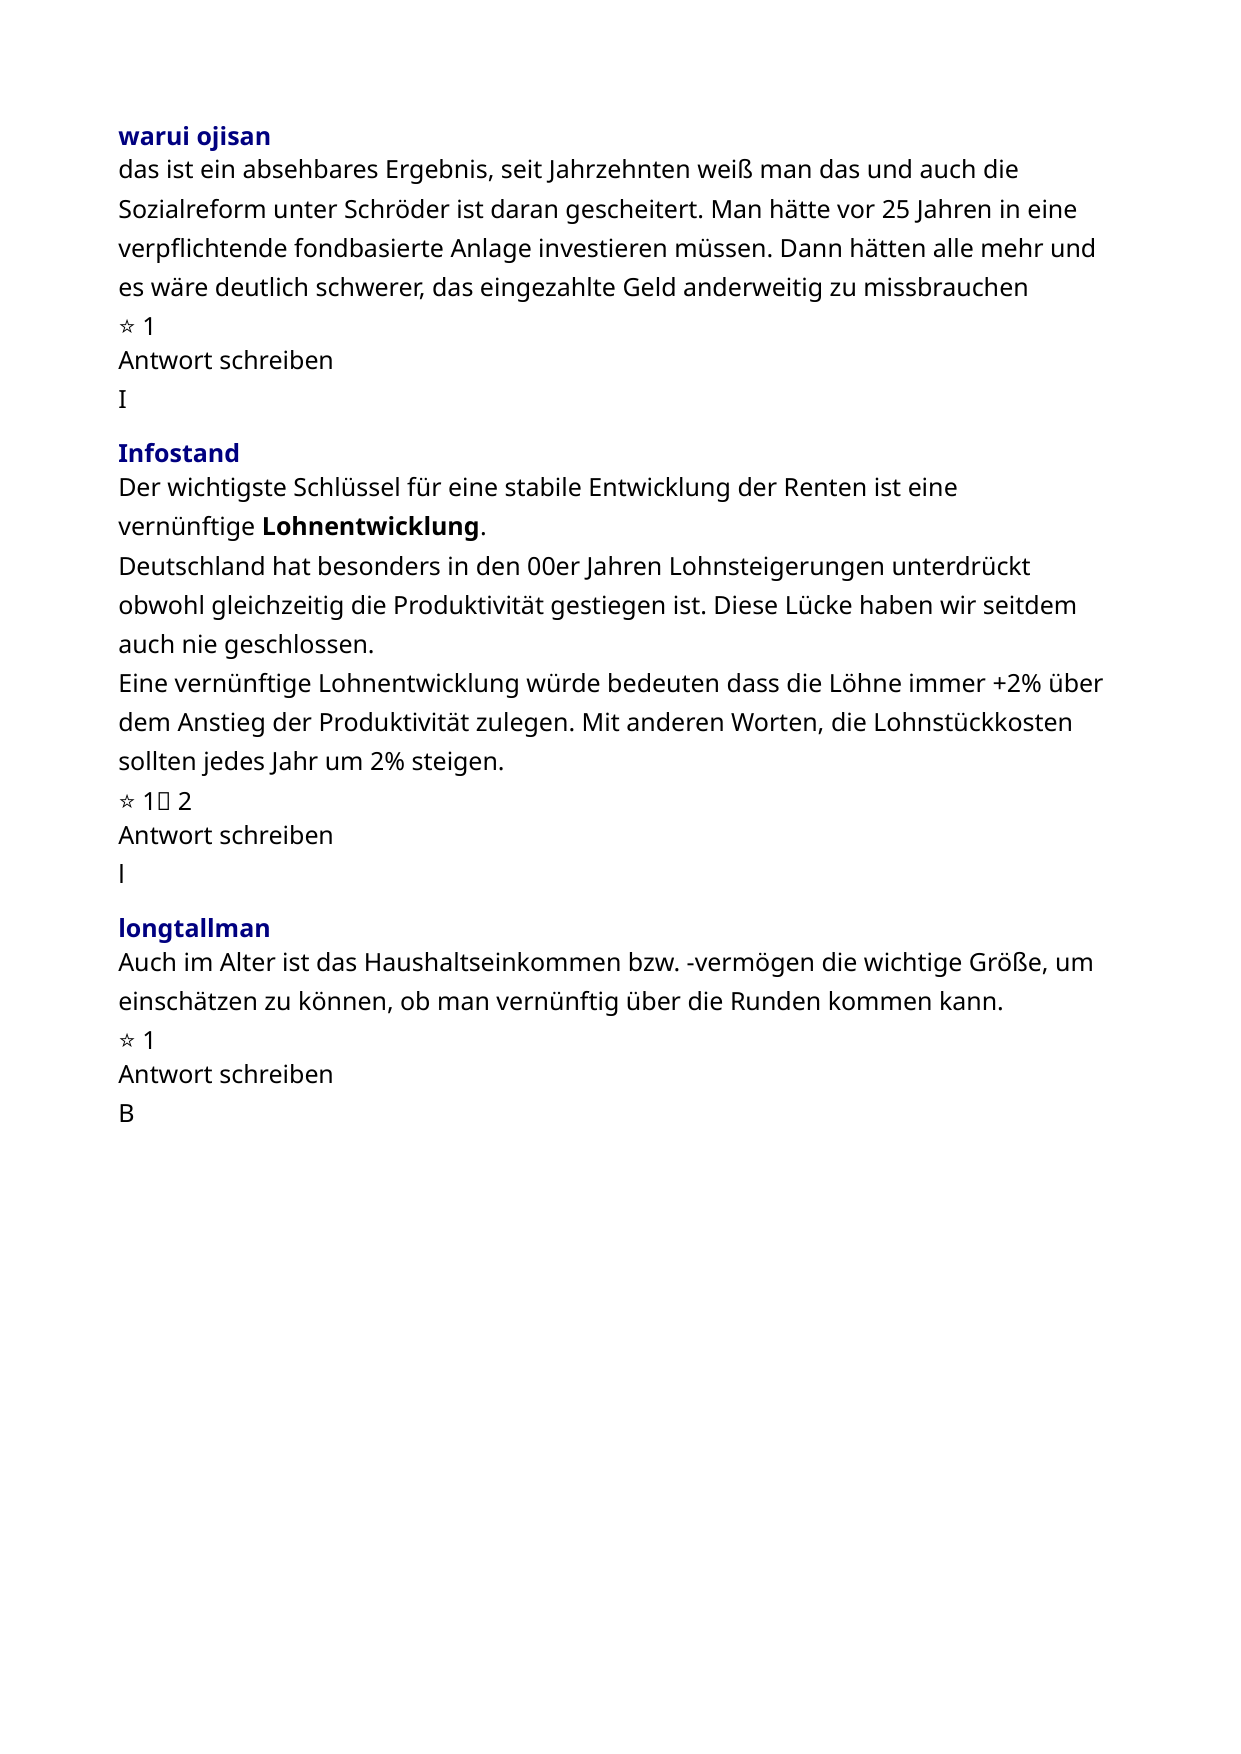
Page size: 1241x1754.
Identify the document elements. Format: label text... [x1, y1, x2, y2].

subtitle longtallman [118, 910, 1122, 944]
text l [118, 856, 1122, 891]
text Auch im Alter ist das Haushaltseinkommen bzw. -vermögen die wichtige Größe, um einschätzen zu können, ob man vernünftig über die Runden kommen kann. [118, 944, 1122, 1017]
text Deutschland hat besonders in den 00er Jahren Lohnsteigerungen unterdrückt obwohl gleichzeitig die Produktivität gestiegen ist. Diese Lücke haben wir seitdem auch nie geschlossen. [118, 548, 1122, 661]
text ⭐️ 1🤨 2 [118, 783, 1122, 817]
subtitle Infostand [118, 436, 1122, 470]
text ⭐️ 1 [118, 1023, 1122, 1057]
subtitle warui ojisan [118, 118, 1122, 152]
text B [118, 1096, 1122, 1130]
text ⭐️ 1 [118, 309, 1122, 343]
text das ist ein absehbares Ergebnis, seit Jahrzehnten weiß man das und auch die Sozialreform unter Schröder ist daran gescheitert. Man hätte vor 25 Jahren in eine verpflichtende fondbasierte Anlage investieren müssen. Dann hätten alle mehr und es wäre deutlich schwerer, das eingezahlte Geld anderweitig zu missbrauchen [118, 152, 1122, 304]
text I [118, 382, 1122, 416]
text Antwort schreiben [118, 343, 1122, 377]
text Antwort schreiben [118, 817, 1122, 851]
text Der wichtigste Schlüssel für eine stabile Entwicklung der Renten ist eine vernünftige Lohnentwicklung. [118, 470, 1122, 543]
text Antwort schreiben [118, 1057, 1122, 1091]
text Eine vernünftige Lohnentwicklung würde bedeuten dass die Löhne immer +2% über dem Anstieg der Produktivität zulegen. Mit anderen Worten, die Lohnstückkosten sollten jedes Jahr um 2% steigen. [118, 666, 1122, 778]
